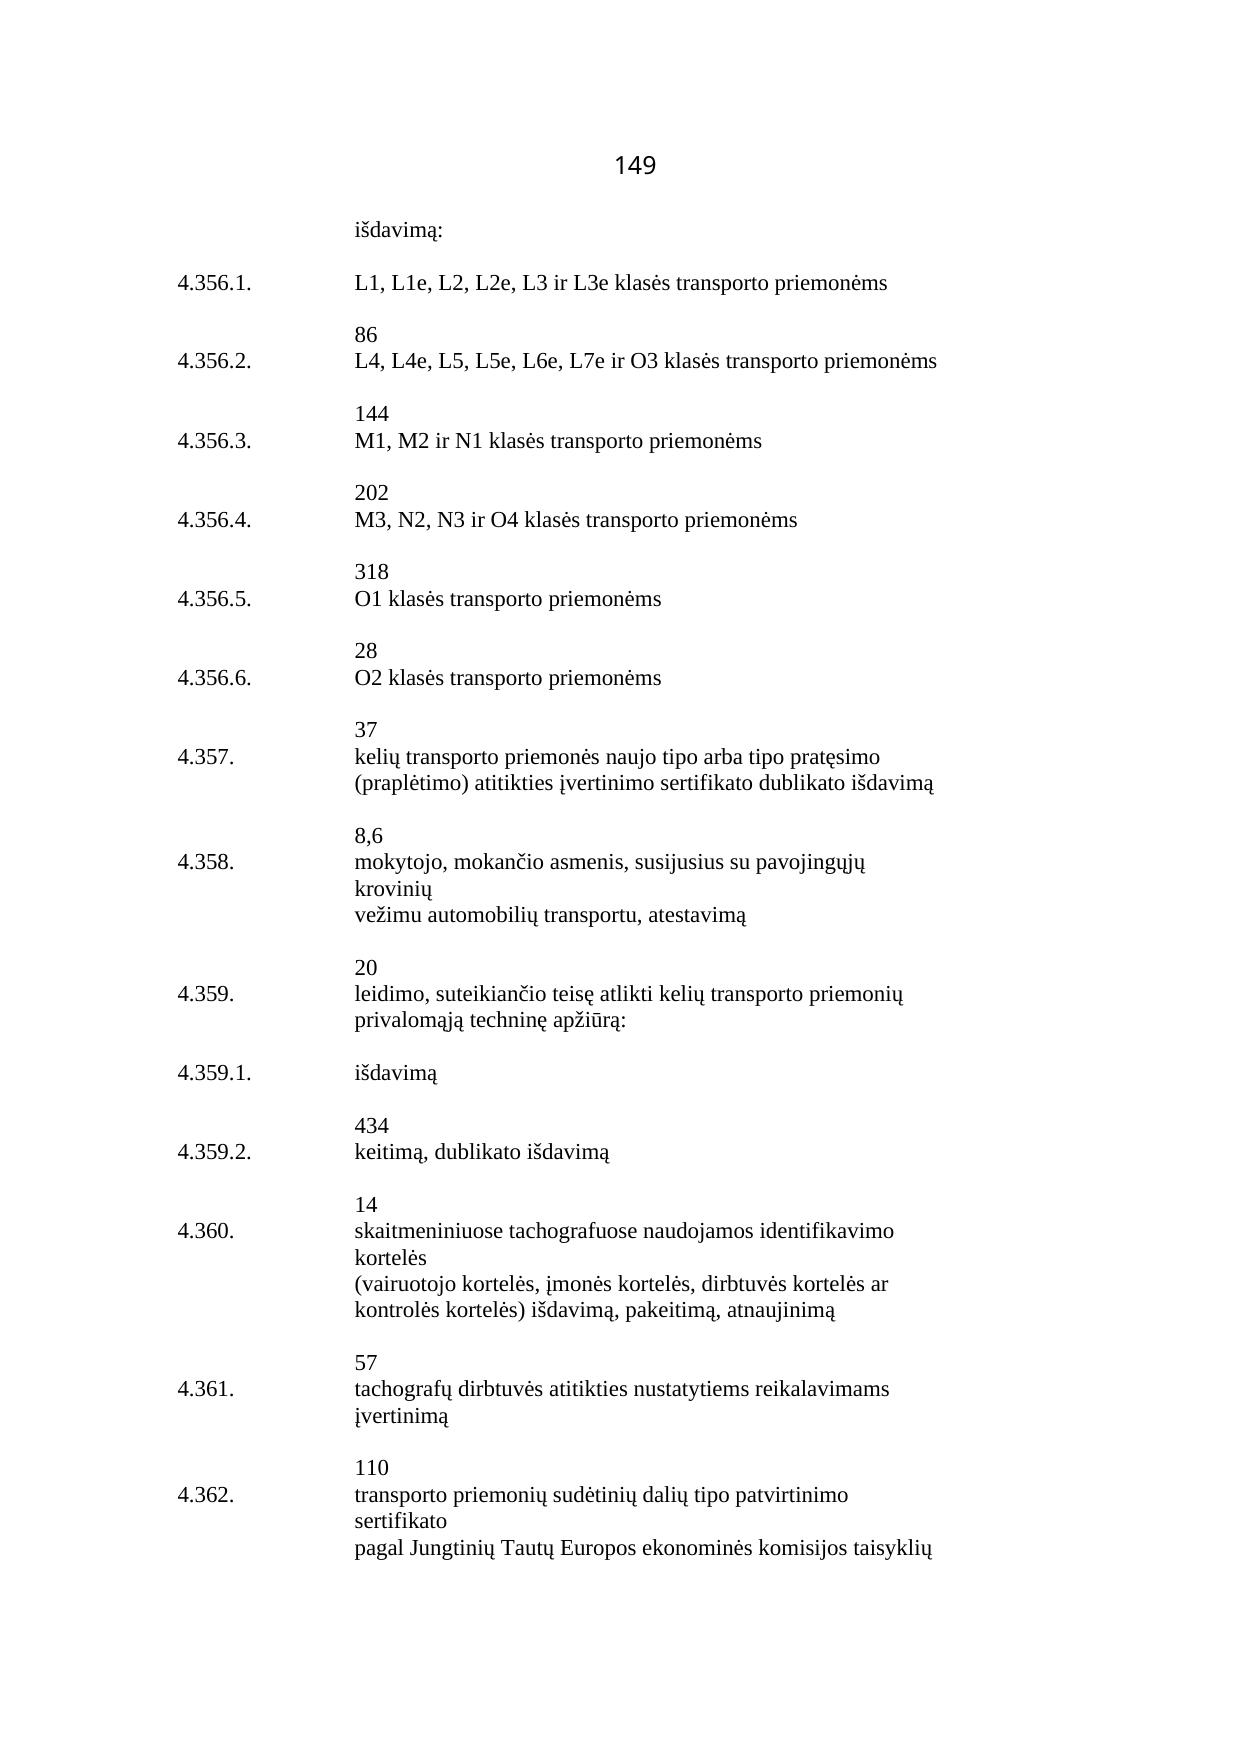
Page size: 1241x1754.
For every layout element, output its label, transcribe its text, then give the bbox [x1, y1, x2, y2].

text 4.357. kelių transporto priemonės naujo tipo arba tipo pratęsimo [177, 743, 945, 769]
text 4.362. transporto priemonių sudėtinių dalių tipo patvirtinimo sertifikato [177, 1481, 945, 1533]
text privalomąją techninę apžiūrą: [354, 1006, 945, 1059]
text išdavimą: [354, 216, 945, 268]
text 4.356.6. O2 klasės transporto priemonėms 37 [177, 664, 945, 743]
text 4.358. mokytojo, mokančio asmenis, susijusius su pavojingųjų krovinių [177, 848, 945, 901]
text 4.356.4. M3, N2, N3 ir O4 klasės transporto priemonėms 318 [177, 506, 945, 585]
text 4.356.3. M1, M2 ir N1 klasės transporto priemonėms 202 [177, 427, 945, 506]
text vežimu automobilių transportu, atestavimą 20 [354, 901, 945, 980]
text 4.356.1. L1, L1e, L2, L2e, L3 ir L3e klasės transporto priemonėms 86 [177, 268, 945, 348]
text 4.359. leidimo, suteikiančio teisę atlikti kelių transporto priemonių [177, 980, 945, 1006]
text (vairuotojo kortelės, įmonės kortelės, dirbtuvės kortelės ar [354, 1270, 945, 1296]
text 4.356.5. O1 klasės transporto priemonėms 28 [177, 585, 945, 664]
text įvertinimą 110 [354, 1402, 945, 1481]
text 4.361. tachografų dirbtuvės atitikties nustatytiems reikalavimams [177, 1375, 945, 1402]
text 4.356.2. L4, L4e, L5, L5e, L6e, L7e ir O3 klasės transporto priemonėms 144 [177, 348, 945, 427]
text (praplėtimo) atitikties įvertinimo sertifikato dublikato išdavimą 8,6 [354, 769, 945, 848]
text 4.359.2. keitimą, dublikato išdavimą 14 [177, 1138, 945, 1217]
text 4.359.1. išdavimą 434 [177, 1059, 945, 1138]
text pagal Jungtinių Tautų Europos ekonominės komisijos taisyklių [354, 1533, 945, 1560]
text kontrolės kortelės) išdavimą, pakeitimą, atnaujinimą 57 [354, 1296, 945, 1375]
text 4.360. skaitmeniniuose tachografuose naudojamos identifikavimo kortelės [177, 1217, 945, 1270]
